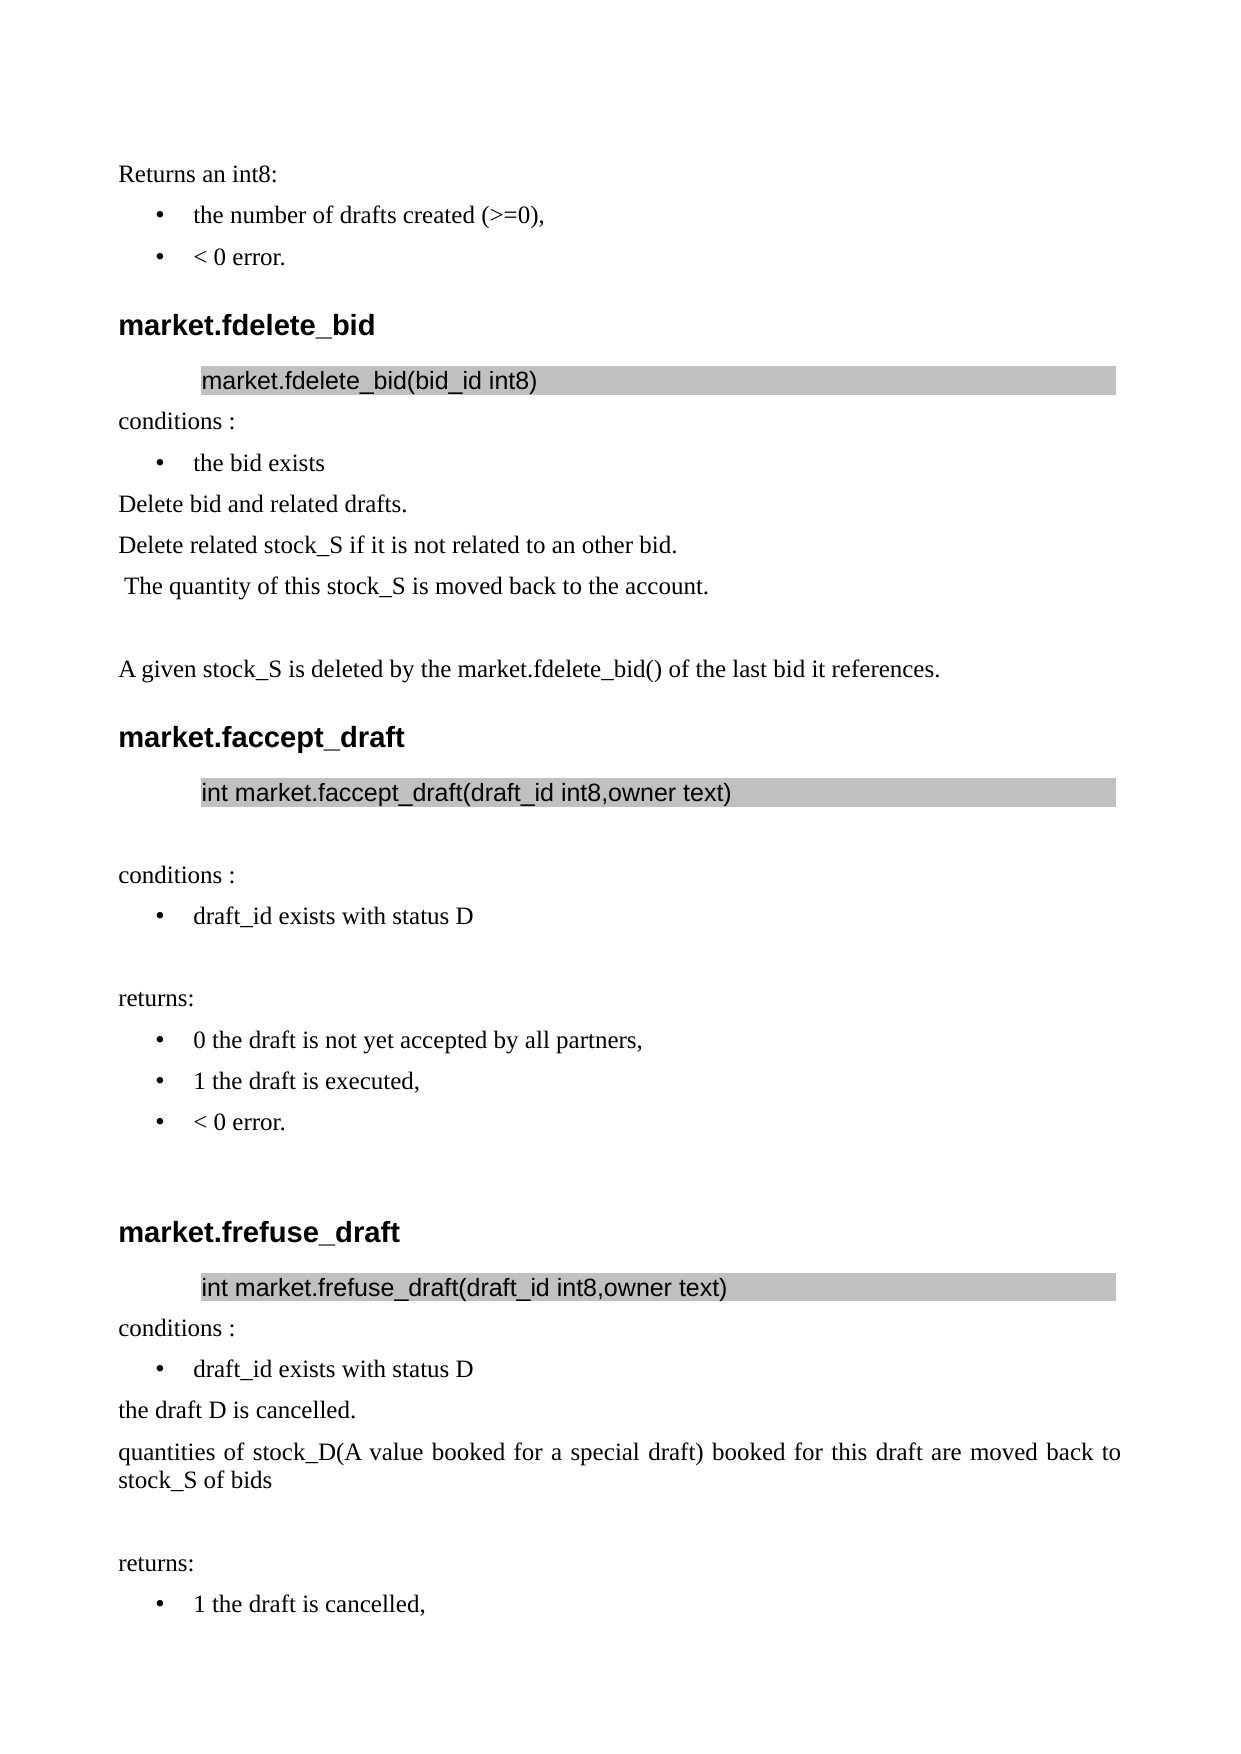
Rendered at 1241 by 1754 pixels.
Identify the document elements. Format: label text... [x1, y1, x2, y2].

text market.fdelete_bid(bid_id int8) [201, 366, 1116, 395]
list 1 the draft is executed, [156, 1066, 1122, 1095]
text quantities of stock_D(A value booked for a special draft) booked for this draft are moved back to stock_S of bids [118, 1437, 1122, 1494]
list the bid exists [156, 448, 1122, 476]
list 1 the draft is cancelled, [156, 1589, 1122, 1618]
text A given stock_S is deleted by the market.fdelete_bid() of the last bid it references. [118, 654, 1122, 683]
list < 0 error. [156, 242, 1122, 271]
text returns: [118, 1548, 1122, 1577]
subtitle market.faccept_draft [118, 720, 1122, 754]
text int market.faccept_draft(draft_id int8,owner text) [201, 778, 1116, 807]
list draft_id exists with status D [156, 901, 1122, 930]
text int market.frefuse_draft(draft_id int8,owner text) [201, 1273, 1116, 1301]
list 0 the draft is not yet accepted by all partners, [156, 1025, 1122, 1053]
list the number of drafts created (>=0), [156, 201, 1122, 229]
text conditions : [118, 860, 1122, 888]
text Delete related stock_S if it is not related to an other bid. [118, 530, 1122, 559]
text conditions : [118, 406, 1122, 435]
text returns: [118, 983, 1122, 1012]
list draft_id exists with status D [156, 1354, 1122, 1383]
text The quantity of this stock_S is moved back to the account. [118, 571, 1122, 600]
text the draft D is cancelled. [118, 1396, 1122, 1424]
text Delete bid and related drafts. [118, 489, 1122, 518]
text Returns an int8: [118, 159, 1122, 188]
subtitle market.fdelete_bid [118, 308, 1122, 342]
text conditions : [118, 1313, 1122, 1342]
subtitle market.frefuse_draft [118, 1215, 1122, 1248]
list < 0 error. [156, 1107, 1122, 1136]
